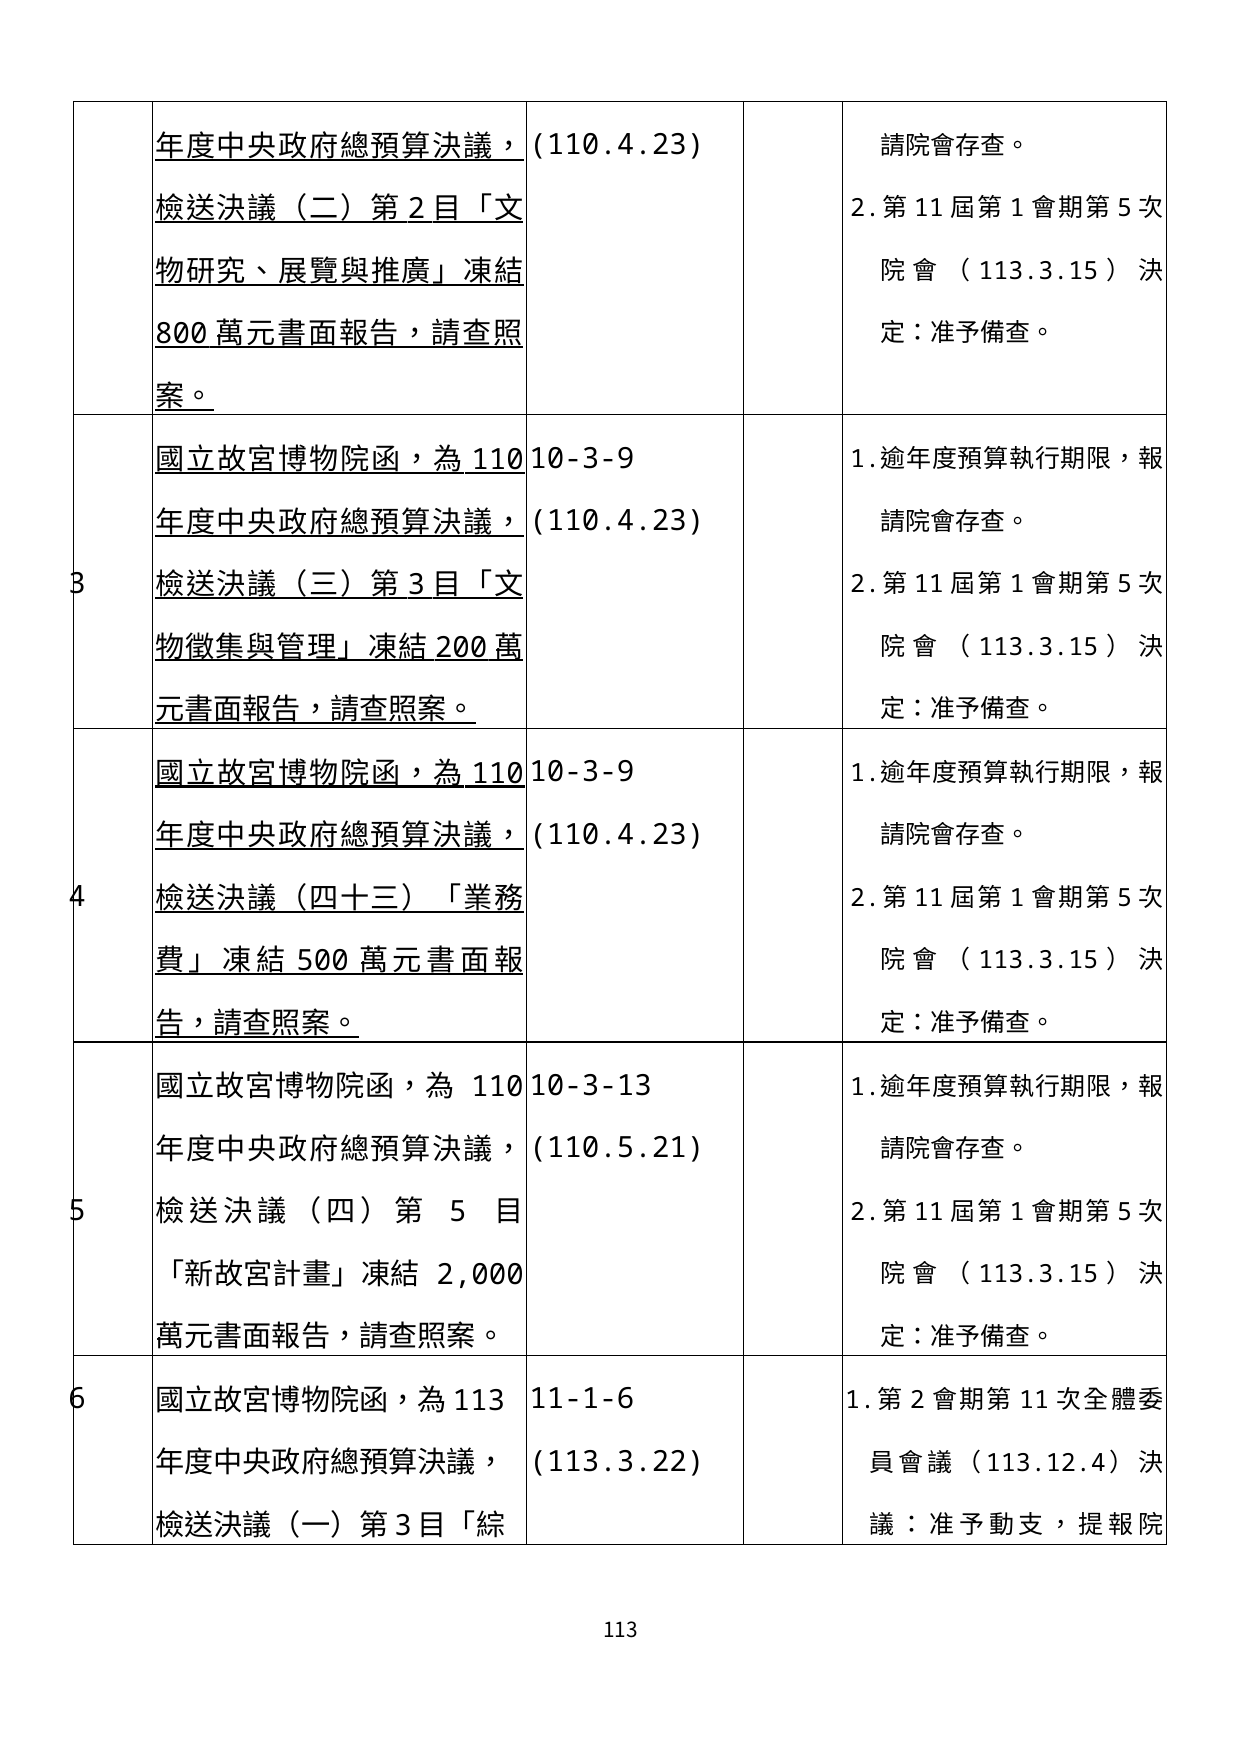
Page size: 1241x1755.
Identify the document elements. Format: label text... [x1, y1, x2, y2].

table_cell 年度中央政府總預算決議，檢送決議（二）第2目「文物研究、展覽與推廣」凍結800萬元書面報告，請查照案。 [153, 102, 526, 414]
table_cell [74, 729, 152, 1041]
table_cell 國立故宮博物院函，為 110 年度中央政府總預算決議，檢送決議（四）第 5 目「新故宮計畫」凍結 2,000 萬元書面報告，請查照案。 [153, 1043, 526, 1355]
table_cell [74, 1043, 152, 1355]
table_cell (110.4.23) [527, 102, 743, 414]
table_cell [74, 1209, 80, 1218]
table_cell 國立故宮博物院函，為110年度中央政府總預算決議，檢送決議（三）第3目「文物徵集與管理」凍結200萬元書面報告，請查照案。 [153, 415, 526, 728]
table_cell 10-3-9 (110.4.23) [527, 729, 743, 1041]
table_cell 1.逾年度預算執行期限，報請院會存查。 2.第11屆第1會期第5次院會（113.3.15）決定：准予備查。 [843, 729, 1166, 1041]
table_cell [744, 102, 842, 414]
table_cell [744, 1043, 842, 1355]
table_cell 1.逾年度預算執行期限，報請院會存查。 2.第11屆第1會期第5次院會（113.3.15）決定：准予備查。 [843, 1043, 1166, 1355]
table_cell [74, 888, 79, 899]
table_cell 10-3-9 (110.4.23) [527, 415, 743, 728]
table_cell 11-1-6 (113.3.22) [527, 1356, 743, 1543]
table_cell [74, 102, 152, 414]
table_cell [74, 583, 81, 591]
table_cell 請院會存查。 2.第11屆第1會期第5次院會（113.3.15）決定：准予備查。 [843, 102, 1166, 414]
table_cell [74, 574, 80, 581]
table_cell 10-3-13 (110.5.21) [527, 1043, 743, 1355]
table_cell [74, 1356, 152, 1543]
table_cell [744, 729, 842, 1041]
table_cell 國立故宮博物院函，為110年度中央政府總預算決議，檢送決議（四十三）「業務費」凍結500萬元書面報告，請查照案。 [153, 729, 526, 1041]
table_cell [74, 1397, 81, 1406]
table_cell 1.第2會期第11次全體委員會議（113.12.4）決議：准予動支，提報院 [843, 1356, 1166, 1543]
table_cell 1.逾年度預算執行期限，報請院會存查。 2.第11屆第1會期第5次院會（113.3.15）決定：准予備查。 [843, 415, 1166, 728]
table_cell 國立故宮博物院函，為113年度中央政府總預算決議，檢送決議（一）第3目「綜 [153, 1356, 526, 1543]
table_cell [74, 415, 152, 728]
table_cell [744, 415, 842, 728]
table_cell [744, 1356, 842, 1543]
